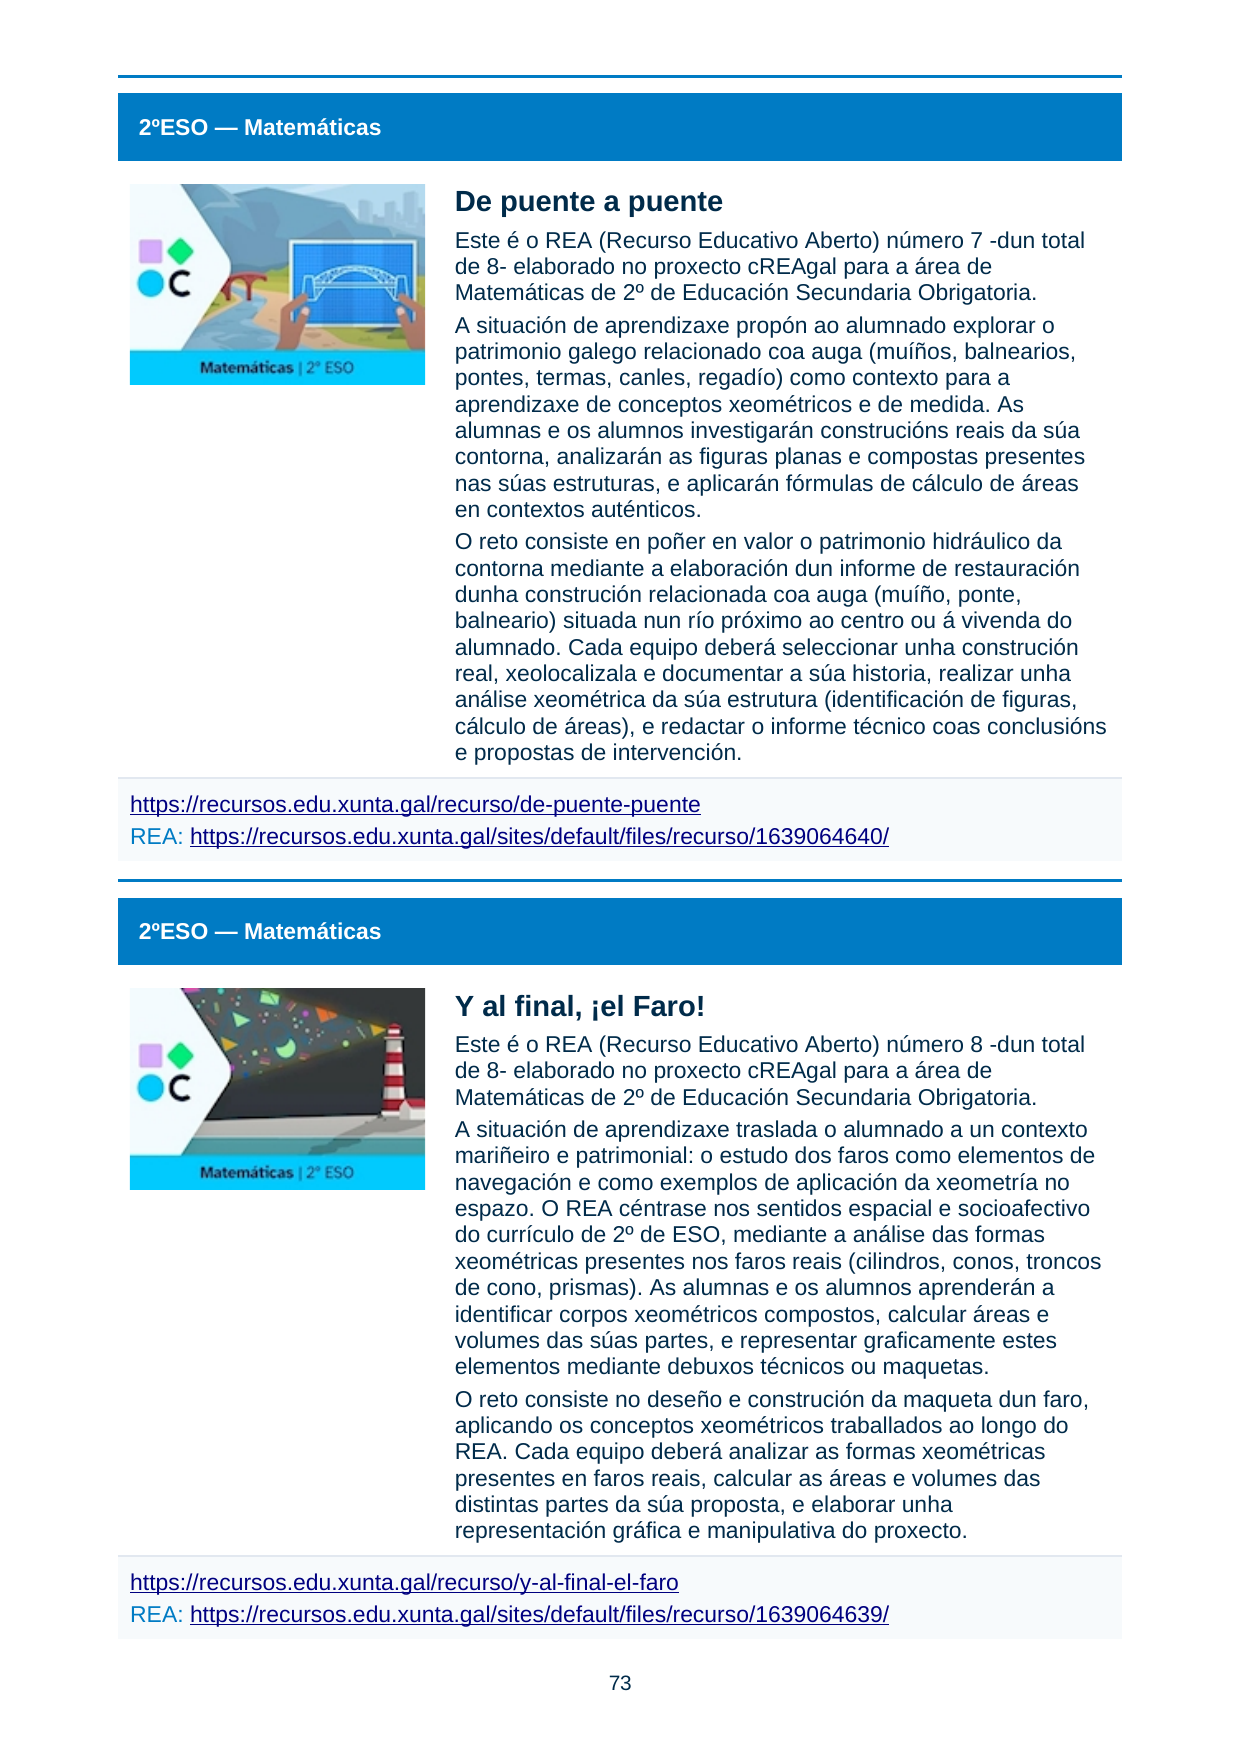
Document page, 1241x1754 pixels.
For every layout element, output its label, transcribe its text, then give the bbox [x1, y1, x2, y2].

table_header 2ºESO — Matemáticas [118, 93, 1122, 161]
picture [129, 988, 426, 1157]
table_header [118, 977, 443, 1555]
picture [129, 184, 426, 353]
table_header Y al final, ¡el Faro! Este é o REA (Recurso Educativo Aberto) número 8 -dun total de 8- elaborado no proxecto cREAgal para a área de Matemáticas de 2º de Educación Secundaria Obrigatoria. A situación de aprendizaxe traslada o alumnado a un contexto mariñeiro e patrimonial: o estudo dos faros como elementos de navegación e como exemplos de aplicación da xeometría no espazo. O REA céntrase nos sentidos espacial e socioafectivo do currículo de 2º de ESO, mediante a análise das formas xeométricas presentes nos faros reais (cilindros, conos, troncos de cono, prismas). As alumnas e os alumnos aprenderán a identificar corpos xeométricos compostos, calcular áreas e volumes das súas partes, e representar graficamente estes elementos mediante debuxos técnicos ou maquetas. O reto consiste no deseño e construción da maqueta dun faro, aplicando os conceptos xeométricos traballados ao longo do REA. Cada equipo deberá analizar as formas xeométricas presentes en faros reais, calcular as áreas e volumes das distintas partes da súa proposta, e elaborar unha representación gráfica e manipulativa do proxecto. [443, 977, 1122, 1555]
table_header [118, 173, 443, 777]
picture [200, 362, 265, 374]
table_header De puente a puente Este é o REA (Recurso Educativo Aberto) número 7 -dun total de 8- elaborado no proxecto cREAgal para a área de Matemáticas de 2º de Educación Secundaria Obrigatoria. A situación de aprendizaxe propón ao alumnado explorar o patrimonio galego relacionado coa auga (muíños, balnearios, pontes, termas, canles, regadío) como contexto para a aprendizaxe de conceptos xeométricos e de medida. As alumnas e os alumnos investigarán construcións reais da súa contorna, analizarán as figuras planas e compostas presentes nas súas estruturas, e aplicarán fórmulas de cálculo de áreas en contextos auténticos. O reto consiste en poñer en valor o patrimonio hidráulico da contorna mediante a elaboración dun informe de restauración dunha construción relacionada coa auga (muíño, ponte, balneario) situada nun río próximo ao centro ou á vivenda do alumnado. Cada equipo deberá seleccionar unha construción real, xeolocalizala e documentar a súa historia, realizar unha análise xeométrica da súa estrutura (identificación de figuras, cálculo de áreas), e redactar o informe técnico coas conclusións e propostas de intervención. [443, 173, 1122, 777]
table_cell https://recursos.edu.xunta.gal/recurso/y-al-final-el-faro REA: https://recursos.edu.xunta.gal/sites/default/files/recurso/1639064639/ [118, 1557, 1122, 1639]
picture [200, 1167, 222, 1179]
table_header 2ºESO — Matemáticas [118, 898, 1122, 965]
table_cell https://recursos.edu.xunta.gal/recurso/de-puente-puente REA: https://recursos.edu.xunta.gal/sites/default/files/recurso/1639064640/ [118, 779, 1122, 861]
picture [285, 1169, 294, 1179]
picture [329, 365, 344, 373]
picture [329, 1170, 339, 1175]
picture [268, 363, 282, 374]
picture [225, 1167, 265, 1179]
picture [285, 364, 294, 374]
picture [268, 1168, 282, 1179]
